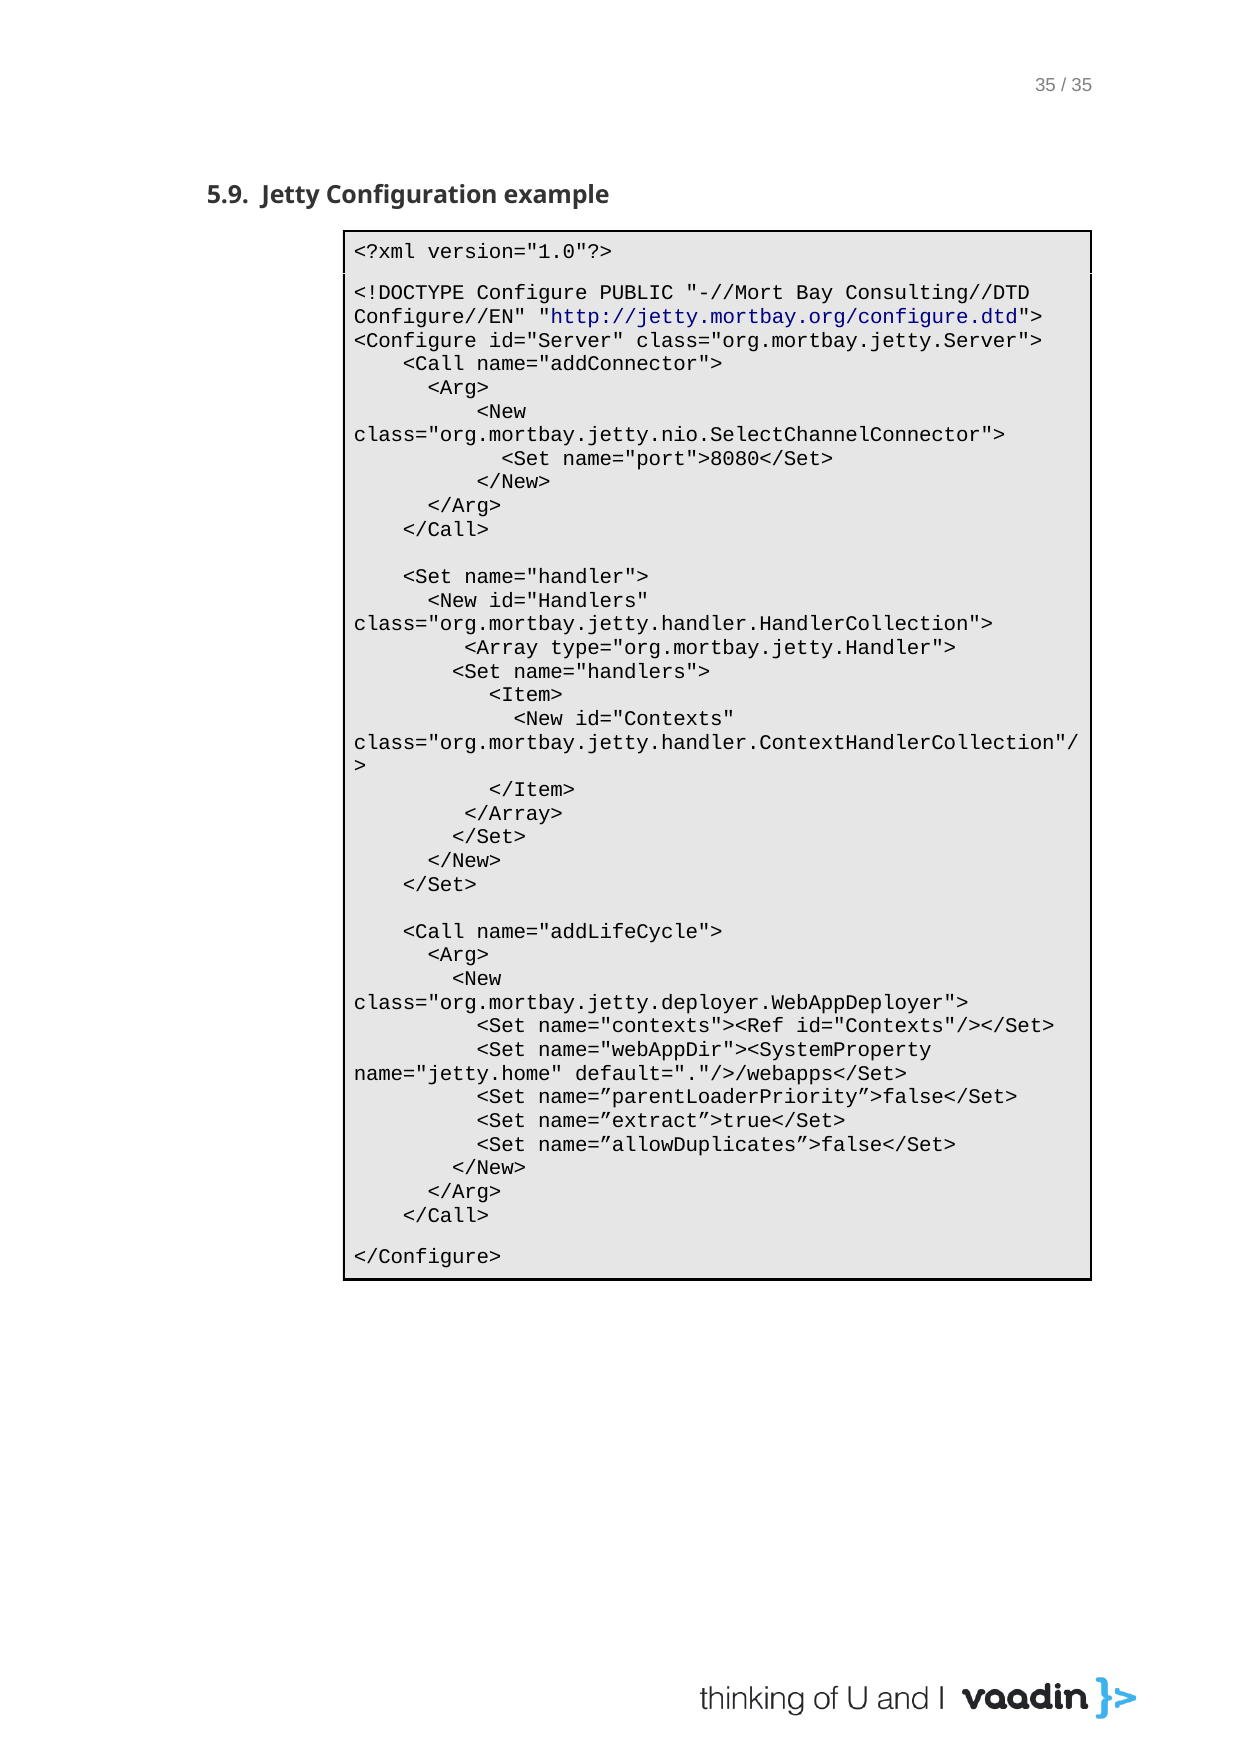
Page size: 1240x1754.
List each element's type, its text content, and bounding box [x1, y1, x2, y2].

text <Call name="addConnector"> [345, 353, 1090, 377]
text <Array type="org.mortbay.jetty.Handler"> [345, 637, 1090, 661]
text </Item> [345, 779, 1090, 803]
text </New> [345, 472, 1090, 495]
picture [699, 1673, 1139, 1721]
subtitle Jetty Configuration example [207, 177, 1092, 211]
text </New> [345, 850, 1090, 873]
text </Array> [345, 803, 1090, 826]
text <New id="Handlers" class="org.mortbay.jetty.handler.HandlerCollection"> [345, 590, 1090, 637]
text <Arg> [345, 377, 1090, 401]
text <New id="Contexts" class="org.mortbay.jetty.handler.ContextHandlerCollection"/> [345, 708, 1090, 779]
text <Set name=”parentLoaderPriority”>false</Set> [345, 1086, 1090, 1110]
text <New class="org.mortbay.jetty.deployer.WebAppDeployer"> [345, 968, 1090, 1015]
text <Call name="addLifeCycle"> [345, 921, 1090, 944]
text <Set name="port">8080</Set> [345, 448, 1090, 472]
text </New> [345, 1157, 1090, 1181]
text <New class="org.mortbay.jetty.nio.SelectChannelConnector"> [345, 401, 1090, 448]
text </Set> [345, 826, 1090, 850]
text </Call> [345, 1204, 1090, 1237]
text <Configure id="Server" class="org.mortbay.jetty.Server"> [345, 330, 1090, 353]
text </Configure> [345, 1237, 1090, 1278]
text <Set name=”extract”>true</Set> [345, 1110, 1090, 1134]
text <Set name="contexts"><Ref id="Contexts"/></Set> [345, 1015, 1090, 1039]
text <Arg> [345, 944, 1090, 968]
text </Call> [345, 519, 1090, 542]
text </Set> [345, 873, 1090, 897]
text <Set name="webAppDir"><SystemProperty name="jetty.home" default="."/>/webapps</Set> [345, 1039, 1090, 1086]
text <Set name=”allowDuplicates”>false</Set> [345, 1134, 1090, 1157]
text </Arg> [345, 495, 1090, 519]
text <Set name="handlers"> [345, 661, 1090, 684]
text <Set name="handler"> [345, 566, 1090, 590]
text <Item> [345, 684, 1090, 708]
text <?xml version="1.0"?> [345, 232, 1090, 273]
text <!DOCTYPE Configure PUBLIC "-//Mort Bay Consulting//DTD Configure//EN" "http://jetty.mortbay.org/configure.dtd"> [344, 273, 1091, 330]
text </Arg> [345, 1181, 1090, 1204]
